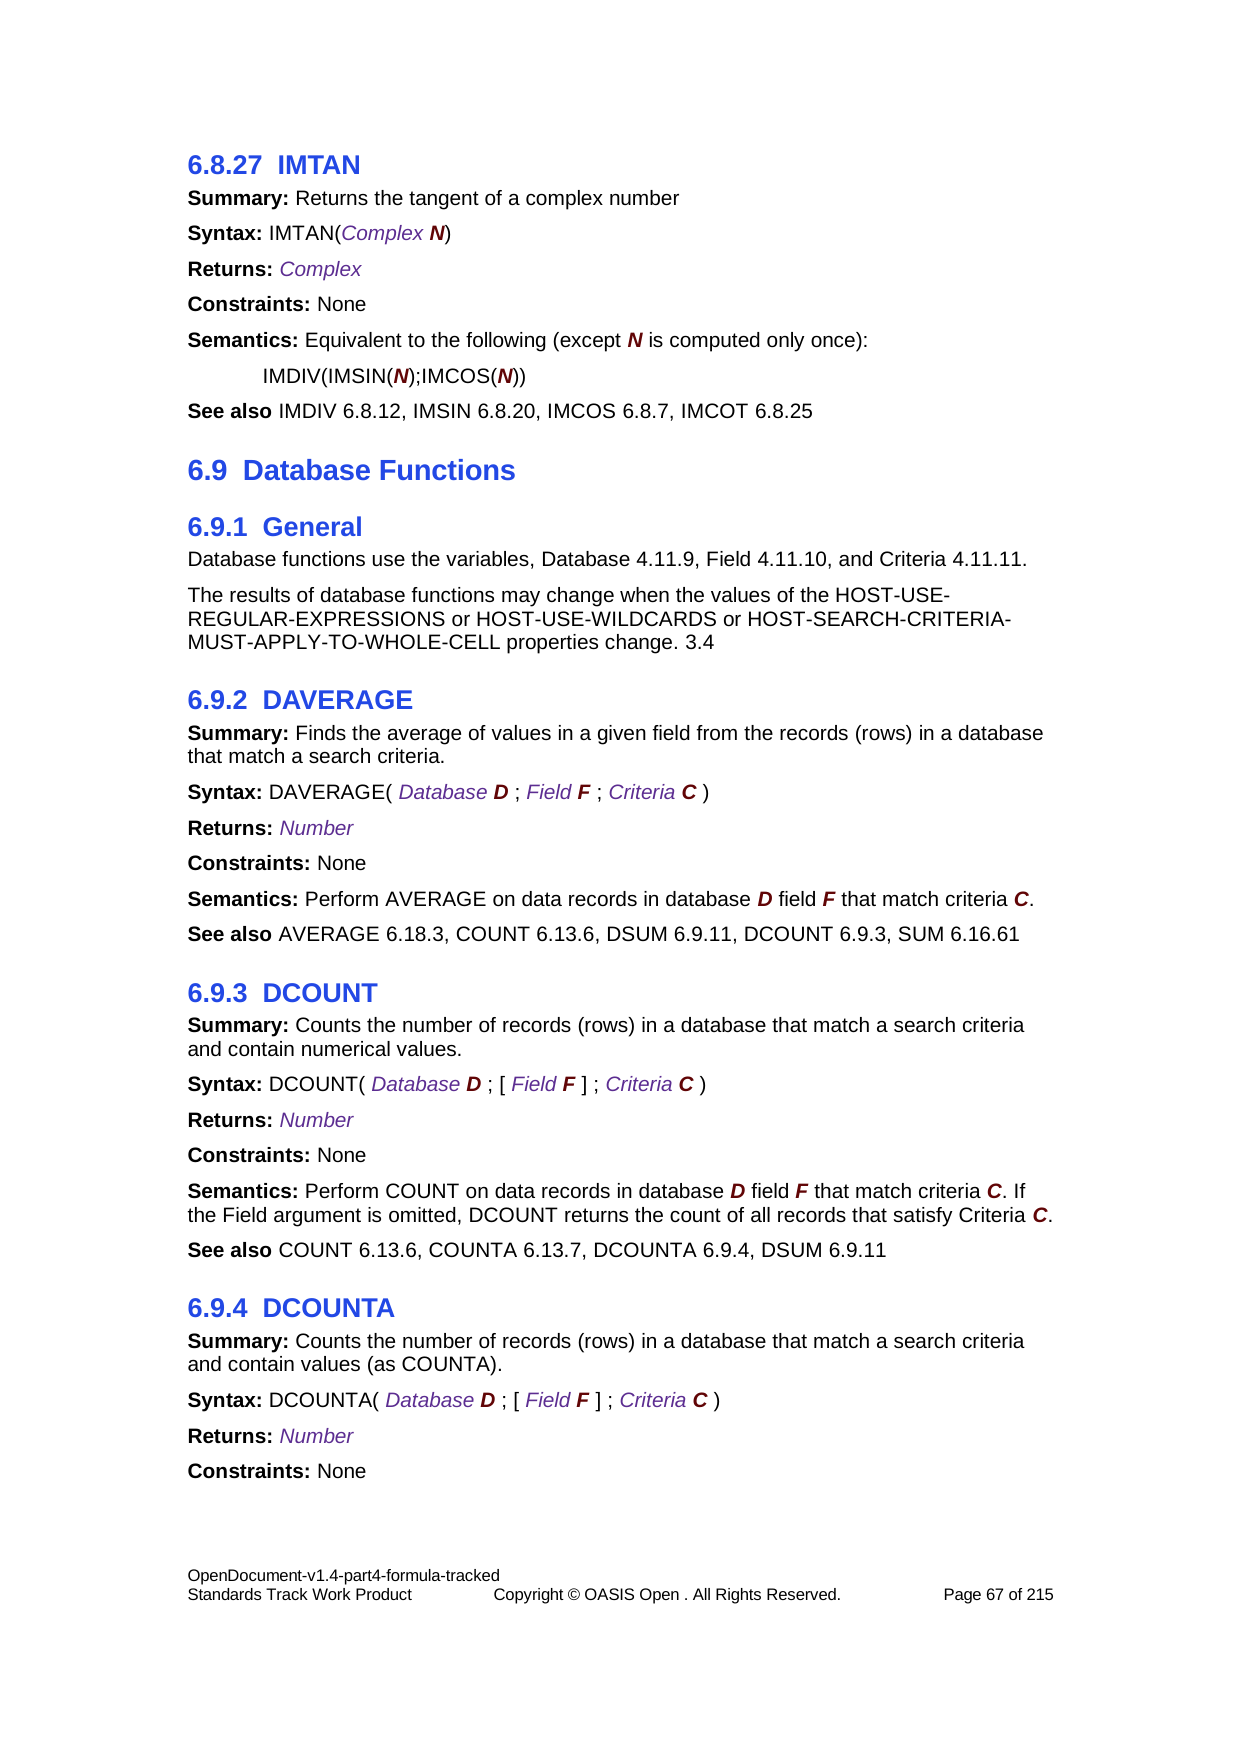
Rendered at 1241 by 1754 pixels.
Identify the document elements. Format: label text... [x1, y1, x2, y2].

text The results of database functions may change when the values of the HOST-USE-REGULAR-EXPRESSIONS or HOST-USE-WILDCARDS or HOST-SEARCH-CRITERIA-MUST-APPLY-TO-WHOLE-CELL properties change. 3.4 [187, 583, 1053, 654]
text Semantics: Perform COUNT on data records in database D field F that match criteria C. If the Field argument is omitted, DCOUNT returns the count of all records that satisfy Criteria C. [187, 1179, 1053, 1227]
text Syntax: IMTAN(Complex N) [187, 222, 1053, 245]
text See also AVERAGE 6.18.3, COUNT 6.13.6, DSUM 6.9.11, DCOUNT 6.9.3, SUM 6.16.61 [187, 923, 1053, 946]
text Returns: Complex [187, 257, 1053, 281]
text See also COUNT 6.13.6, COUNTA 6.13.7, DCOUNTA 6.9.4, DSUM 6.9.11 [187, 1239, 1053, 1262]
text Constraints: None [187, 852, 1053, 875]
subtitle IMTAN [187, 150, 1053, 180]
text Semantics: Perform AVERAGE on data records in database D field F that match criteria C. [187, 887, 1053, 911]
text Summary: Counts the number of records (rows) in a database that match a search criteria and contain numerical values. [187, 1013, 1053, 1061]
text Constraints: None [187, 293, 1053, 316]
subtitle DAVERAGE [187, 685, 1053, 715]
text Syntax: DAVERAGE( Database D ; Field F ; Criteria C ) [187, 780, 1053, 804]
text Summary: Returns the tangent of a complex number [187, 186, 1053, 209]
subtitle DCOUNTA [187, 1293, 1053, 1323]
subtitle DCOUNT [187, 977, 1053, 1007]
subtitle Database Functions [187, 454, 1053, 487]
text Semantics: Equivalent to the following (except N is computed only once): [187, 328, 1053, 352]
text Database functions use the variables, Database 4.11.9, Field 4.11.10, and Criteria 4.11.11. [187, 548, 1053, 571]
text Constraints: None [187, 1144, 1053, 1167]
text Summary: Counts the number of records (rows) in a database that match a search criteria and contain values (as COUNTA). [187, 1329, 1053, 1376]
subtitle General [187, 512, 1053, 542]
text Returns: Number [187, 816, 1053, 839]
text Constraints: None [187, 1460, 1053, 1483]
text Syntax: DCOUNTA( Database D ; [ Field F ] ; Criteria C ) [187, 1388, 1053, 1412]
text See also IMDIV 6.8.12, IMSIN 6.8.20, IMCOS 6.8.7, IMCOT 6.8.25 [187, 400, 1053, 423]
text Syntax: DCOUNT( Database D ; [ Field F ] ; Criteria C ) [187, 1073, 1053, 1096]
text IMDIV(IMSIN(N);IMCOS(N)) [187, 364, 1053, 388]
text Summary: Finds the average of values in a given field from the records (rows) in a database that match a search criteria. [187, 721, 1053, 768]
text Returns: Number [187, 1108, 1053, 1132]
text Returns: Number [187, 1424, 1053, 1448]
